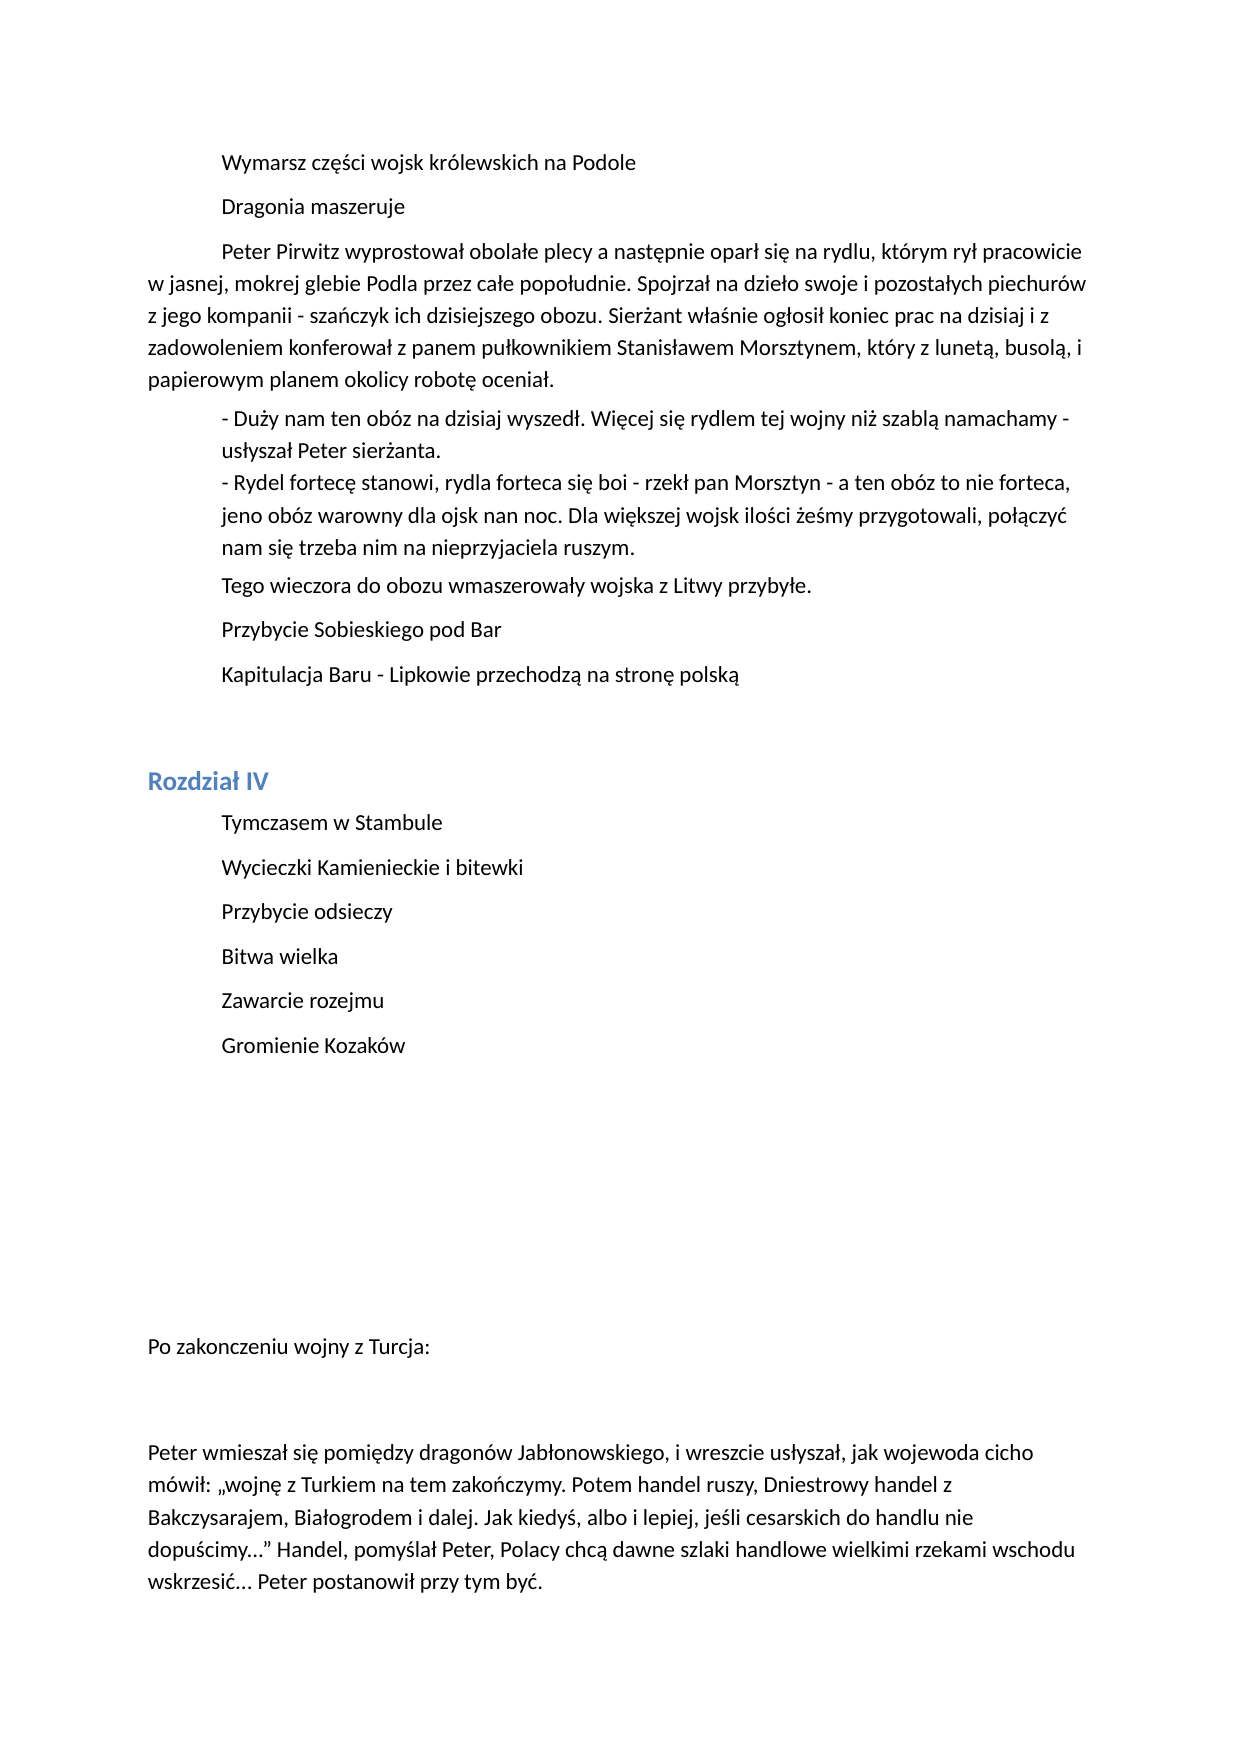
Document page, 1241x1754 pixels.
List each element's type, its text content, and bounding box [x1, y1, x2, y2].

text - Duży nam ten obóz na dzisiaj wyszedł. Więcej się rydlem tej wojny niż szablą namachamy - usłyszał Peter sierżanta. [221, 404, 1093, 464]
text Po zakonczeniu wojny z Turcja: [148, 1332, 1093, 1360]
text Peter wmieszał się pomiędzy dragonów Jabłonowskiego, i wreszcie usłyszał, jak wojewoda cicho mówił: „wojnę z Turkiem na tem zakończymy. Potem handel ruszy, Dniestrowy handel z Bakczysarajem, Białogrodem i dalej. Jak kiedyś, albo i lepiej, jeśli cesarskich do handlu nie dopuścimy...” Handel, pomyślał Peter, Polacy chcą dawne szlaki handlowe wielkimi rzekami wschodu wskrzesić... Peter postanowił przy tym być. [148, 1438, 1093, 1595]
text - Rydel fortecę stanowi, rydla forteca się boi - rzekł pan Morsztyn - a ten obóz to nie forteca, jeno obóz warowny dla ojsk nan noc. Dla większej wojsk ilości żeśmy przygotowali, połączyć nam się trzeba nim na nieprzyjaciela ruszym. [221, 468, 1093, 561]
text Tymczasem w Stambule [148, 808, 1093, 836]
text Wymarsz części wojsk królewskich na Podole [148, 148, 1093, 176]
text Przybycie Sobieskiego pod Bar [148, 616, 1093, 644]
text Dragonia maszeruje [148, 192, 1093, 220]
subtitle Rozdział IV [148, 764, 1093, 797]
text Kapitulacja Baru - Lipkowie przechodzą na stronę polską [148, 660, 1093, 688]
text Wycieczki Kamienieckie i bitewki [148, 853, 1093, 881]
text Bitwa wielka [148, 942, 1093, 970]
text Tego wieczora do obozu wmaszerowały wojska z Litwy przybyłe. [148, 571, 1093, 599]
text Przybycie odsieczy [148, 897, 1093, 925]
text Zawarcie rozejmu [148, 986, 1093, 1014]
text Peter Pirwitz wyprostował obolałe plecy a następnie oparł się na rydlu, którym rył pracowicie w jasnej, mokrej glebie Podla przez całe popołudnie. Spojrzał na dzieło swoje i pozostałych piechurów z jego kompanii - szańczyk ich dzisiejszego obozu. Sierżant właśnie ogłosił koniec prac na dzisiaj i z zadowoleniem konferował z panem pułkownikiem Stanisławem Morsztynem, który z lunetą, busolą, i papierowym planem okolicy robotę oceniał. [148, 237, 1093, 393]
text Gromienie Kozaków [148, 1031, 1093, 1059]
